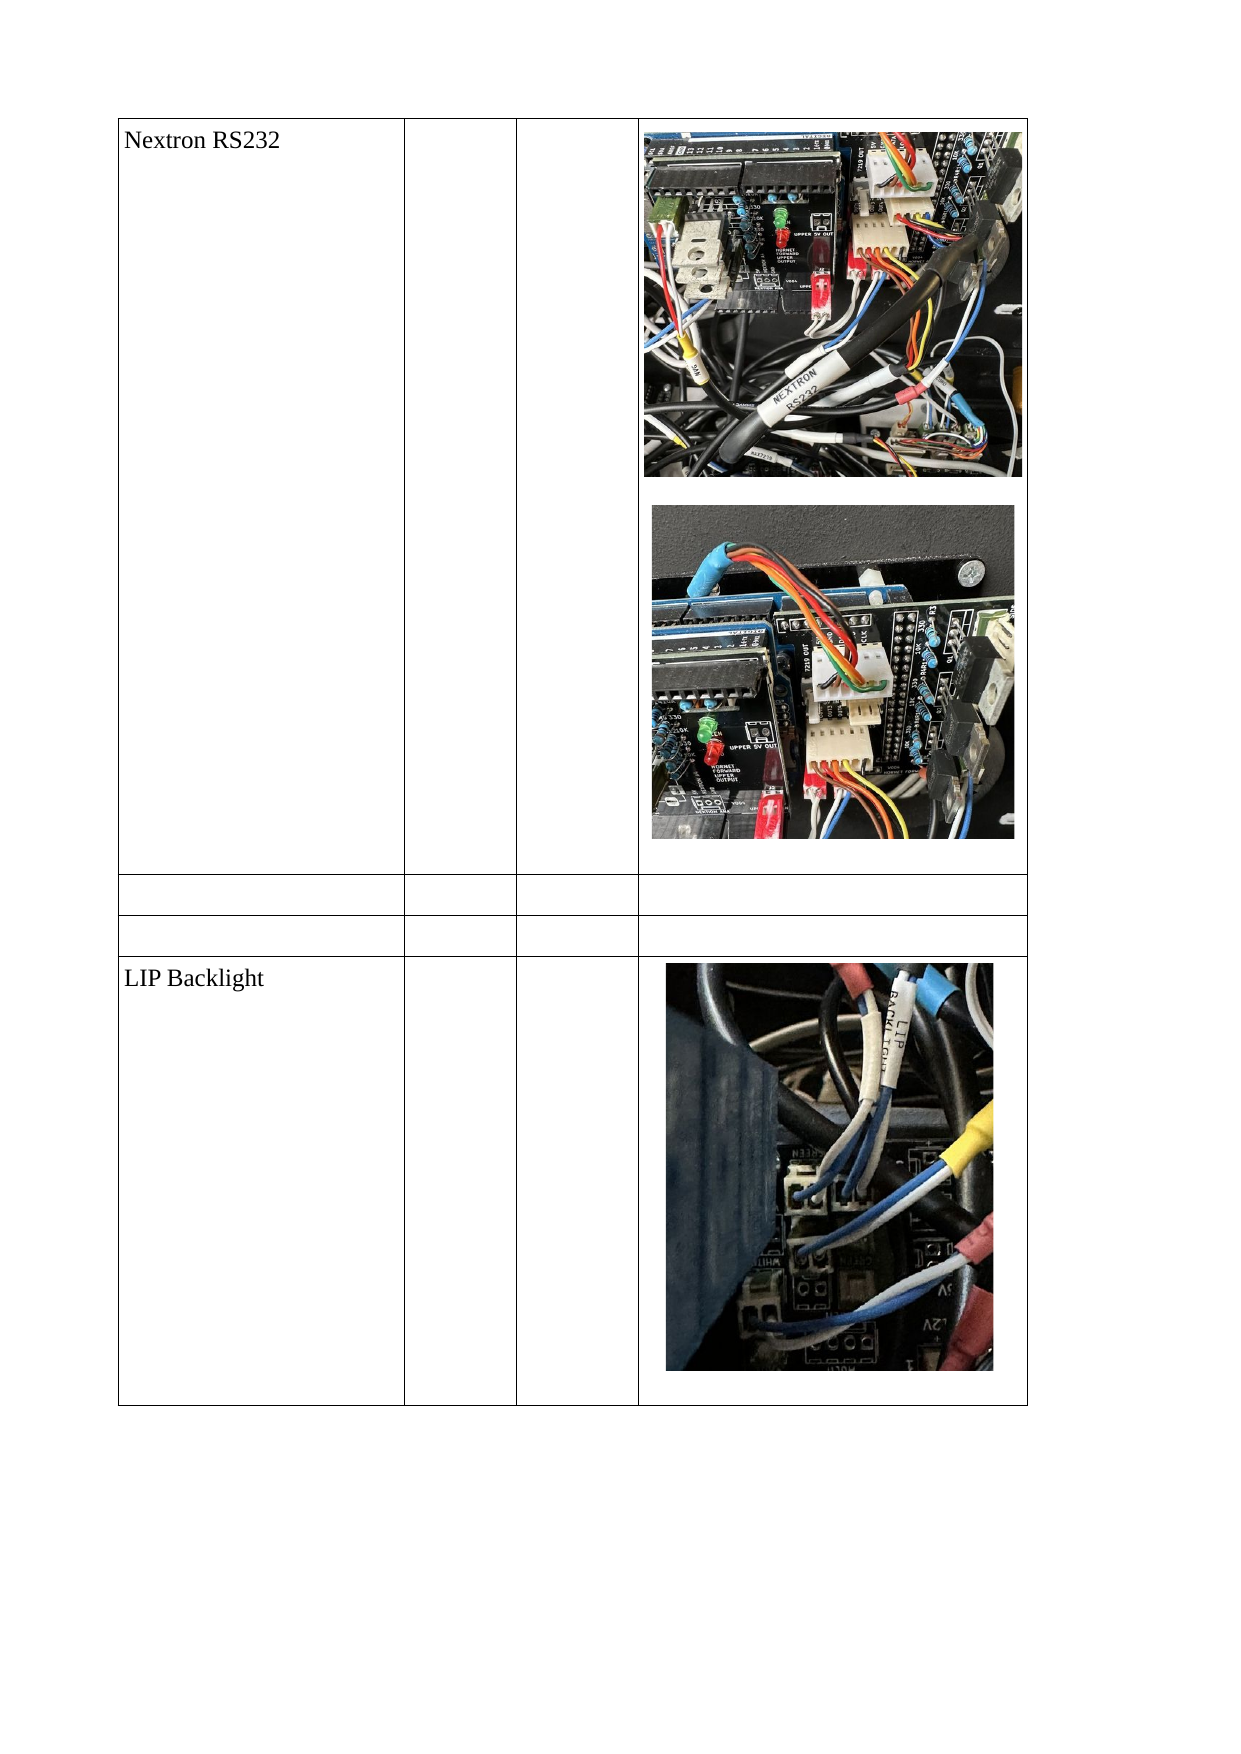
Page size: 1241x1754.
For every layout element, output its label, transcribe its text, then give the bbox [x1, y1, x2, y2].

table_cell [405, 119, 516, 873]
table_cell [405, 875, 516, 915]
table_cell LIP Backlight [119, 957, 404, 1405]
table_cell [517, 119, 638, 873]
table_cell [639, 916, 1027, 956]
table_cell [517, 875, 638, 915]
table_cell [517, 957, 638, 1405]
table_cell [405, 957, 516, 1405]
table_cell [119, 916, 404, 956]
table_cell [639, 957, 1027, 1405]
table_cell [405, 916, 516, 956]
table_cell Nextron RS232 [119, 119, 404, 873]
picture [651, 505, 1015, 839]
picture [665, 963, 994, 1371]
table_cell [119, 875, 404, 915]
table_cell [517, 916, 638, 956]
table_cell [639, 875, 1027, 915]
picture [644, 132, 1023, 477]
table_cell [639, 119, 1027, 873]
